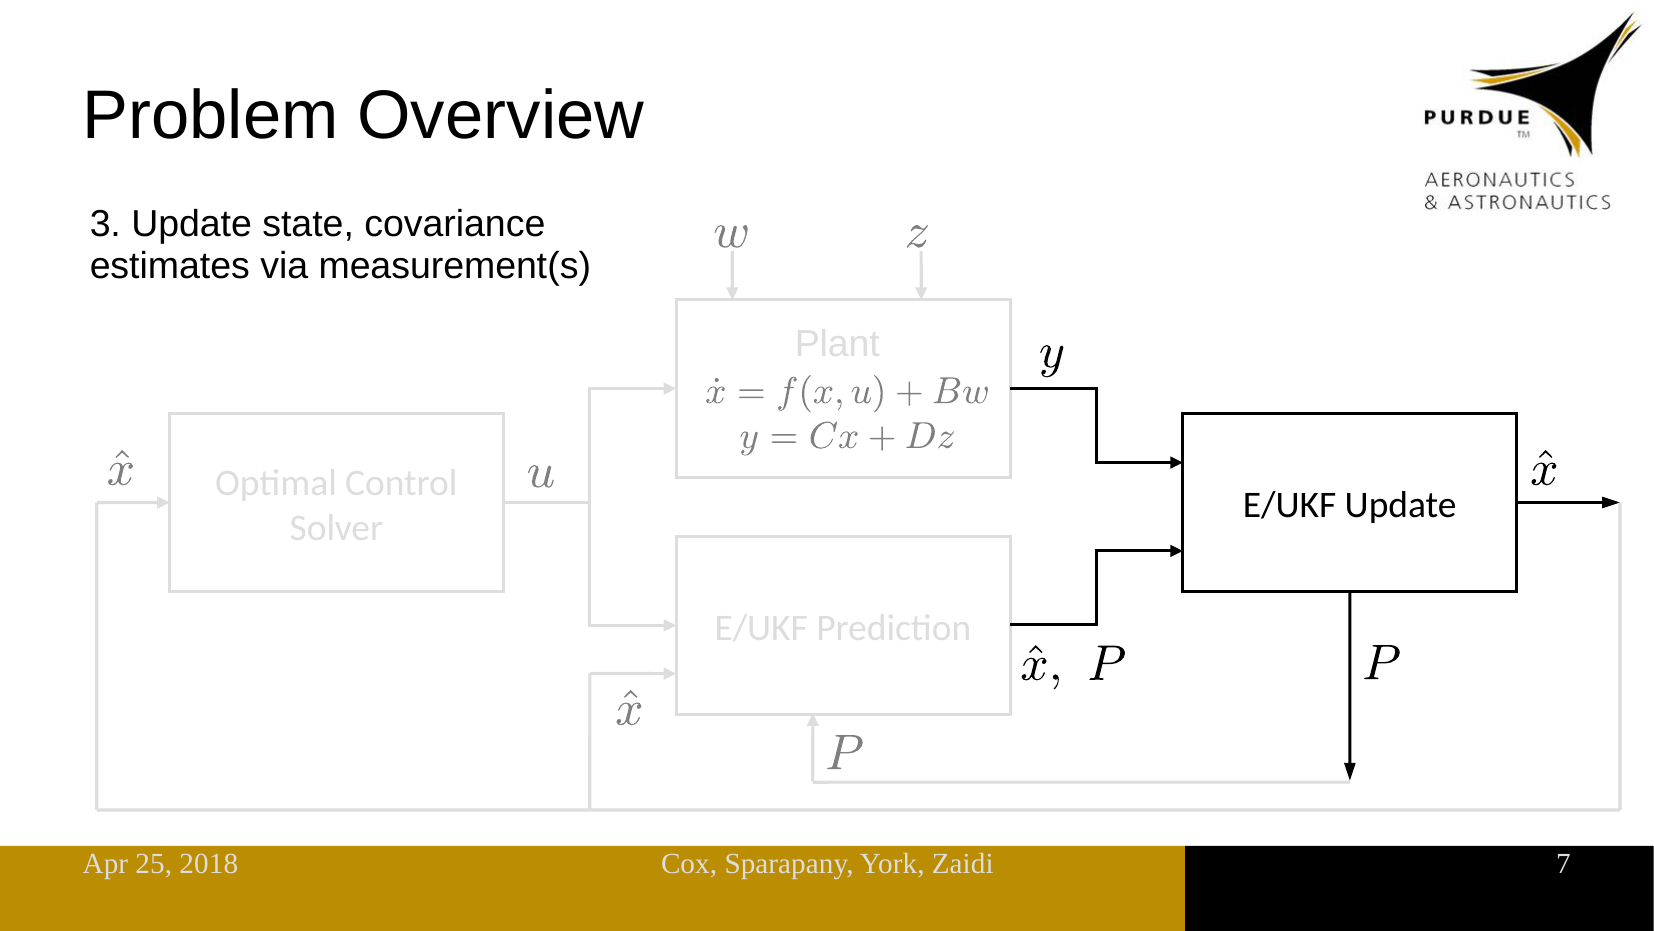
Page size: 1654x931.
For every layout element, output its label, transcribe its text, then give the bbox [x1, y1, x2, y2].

title Problem Overview [82, 37, 1571, 193]
text_box [106, 450, 136, 486]
text_box [615, 689, 644, 726]
text_box [1362, 645, 1401, 680]
text_box Plant [780, 315, 901, 372]
text_box [825, 735, 864, 770]
text_box [705, 375, 990, 456]
text_box [1038, 345, 1066, 378]
text_box [526, 465, 556, 488]
text_box [713, 225, 751, 248]
picture [1415, 0, 1654, 218]
text_box E/UKF Prediction [676, 536, 1011, 715]
text_box Optimal Control Solver [169, 413, 504, 592]
text_box [904, 225, 931, 248]
text_box E/UKF Update [1182, 413, 1517, 592]
text_box [1020, 645, 1127, 690]
text_box [1530, 450, 1559, 486]
text_box 3. Update state, covariance estimates via measurement(s) [75, 195, 691, 336]
